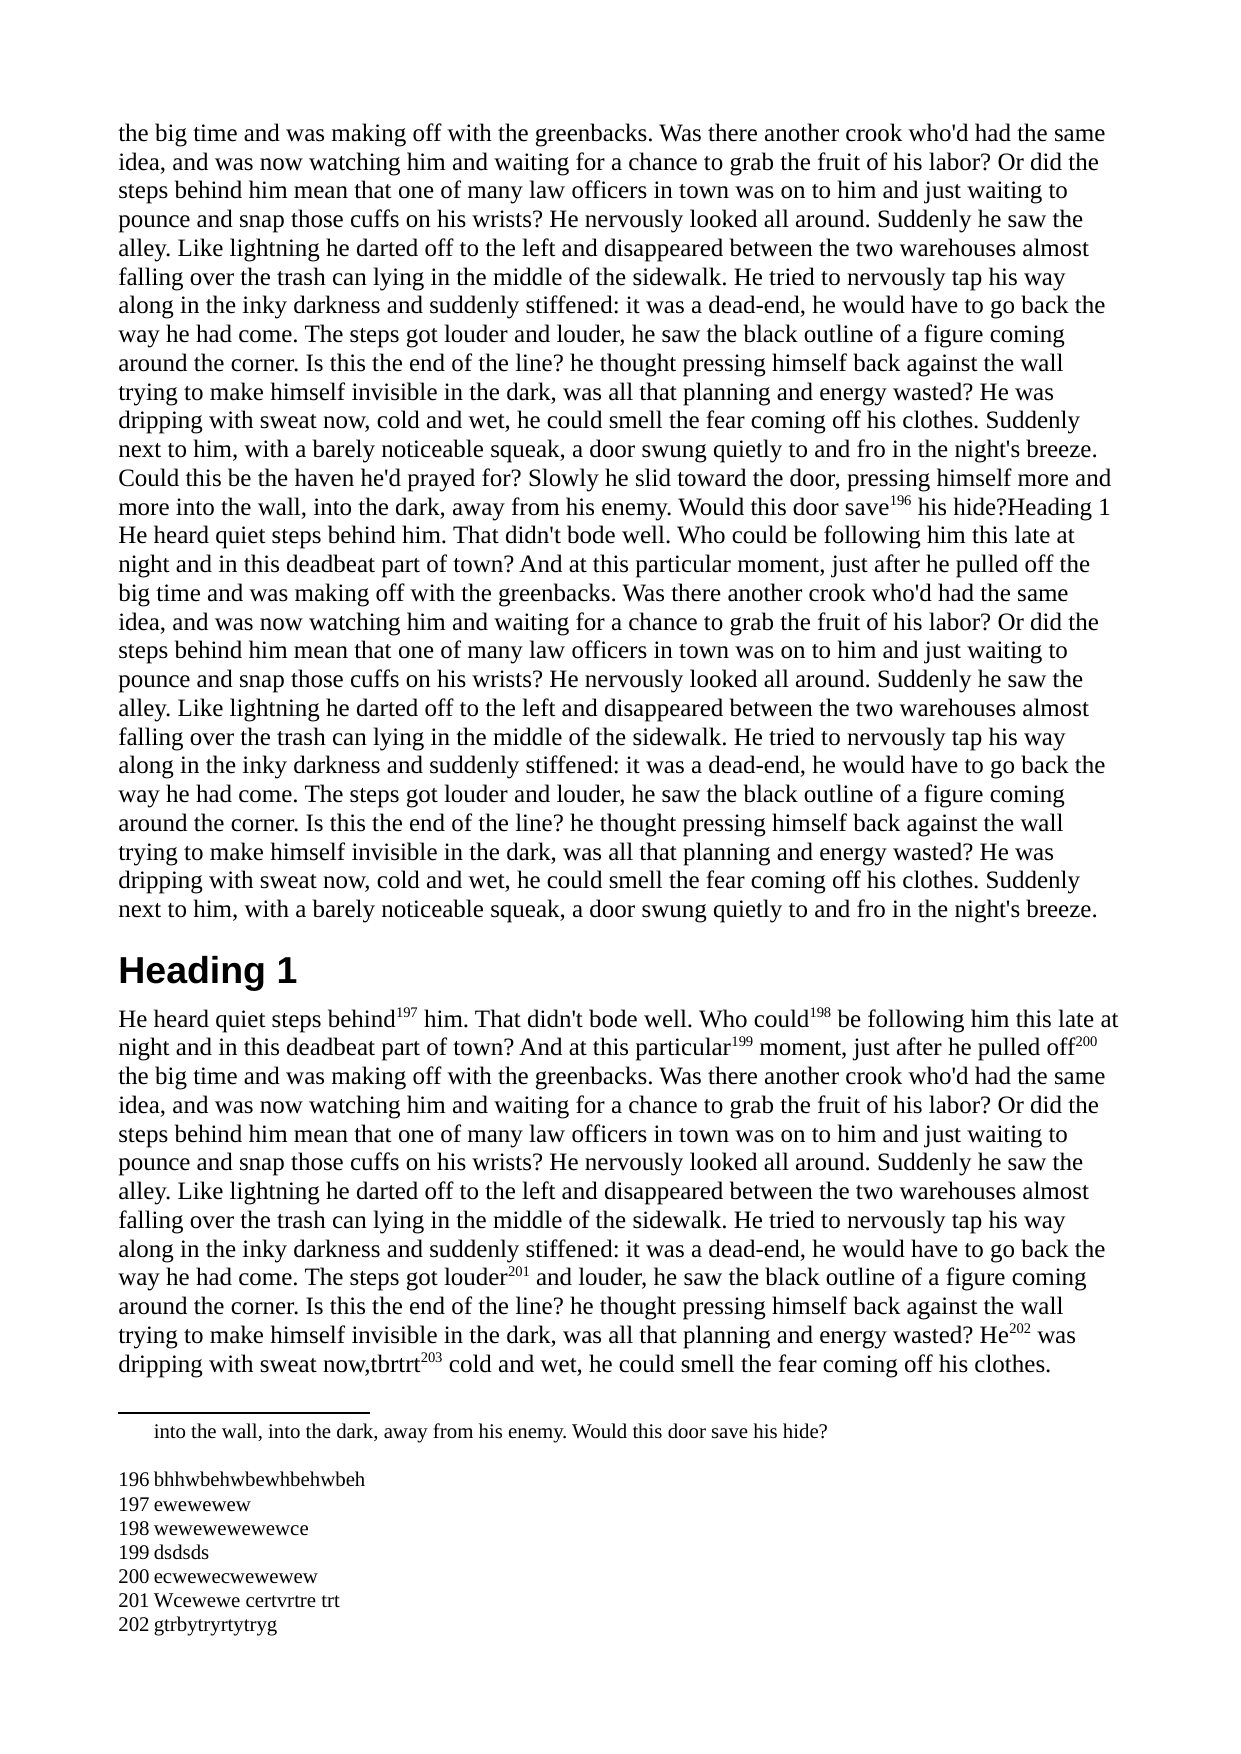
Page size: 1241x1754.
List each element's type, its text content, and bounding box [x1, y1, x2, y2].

text the big time and was making off with the greenbacks. Was there another crook who'd had the same idea, and was now watching him and waiting for a chance to grab the fruit of his labor? Or did the steps behind him mean that one of many law officers in town was on to him and just waiting to pounce and snap those cuffs on his wrists? He nervously looked all around. Suddenly he saw the alley. Like lightning he darted off to the left and disappeared between the two warehouses almost falling over the trash can lying in the middle of the sidewalk. He tried to nervously tap his way along in the inky darkness and suddenly stiffened: it was a dead-end, he would have to go back the way he had come. The steps got louder and louder, he saw the black outline of a figure coming around the corner. Is this the end of the line? he thought pressing himself back against the wall trying to make himself invisible in the dark, was all that planning and energy wasted? He was dripping with sweat now, cold and wet, he could smell the fear coming off his clothes. Suddenly next to him, with a barely noticeable squeak, a door swung quietly to and fro in the night's breeze. Could this be the haven he'd prayed for? Slowly he slid toward the door, pressing himself more and more into the wall, into the dark, away from his enemy. Would this door save his hide?Heading 1 [118, 118, 1122, 521]
text He heard quiet steps behind him. That didn't bode well. Who could be following him this late at night and in this deadbeat part of town? And at this particular moment, just after he pulled off the big time and was making off with the greenbacks. Was there another crook who'd had the same idea, and was now watching him and waiting for a chance to grab the fruit of his labor? Or did the steps behind him mean that one of many law officers in town was on to him and just waiting to pounce and snap those cuffs on his wrists? He nervously looked all around. Suddenly he saw the alley. Like lightning he darted off to the left and disappeared between the two warehouses almost falling over the trash can lying in the middle of the sidewalk. He tried to nervously tap his way along in the inky darkness and suddenly stiffened: it was a dead-end, he would have to go back the way he had come. The steps got louder and louder, he saw the black outline of a figure coming around the corner. Is this the end of the line? he thought pressing himself back against the wall trying to make himself invisible in the dark, was all that planning and energy wasted? He was dripping with sweat now, cold and wet, he could smell the fear coming off his clothes. Suddenly next to him, with a barely noticeable squeak, a door swung quietly to and fro in the night's breeze. [118, 521, 1122, 923]
text Wcewewe certvrtre trt [118, 1588, 1122, 1612]
text bhhwbehwbewhbehwbeh [118, 1467, 1122, 1491]
text He heard quiet steps behind him. That didn't bode well. Who could be following him this late at night and in this deadbeat part of town? And at this particular moment, just after he pulled off the big time and was making off with the greenbacks. Was there another crook who'd had the same idea, and was now watching him and waiting for a chance to grab the fruit of his labor? Or did the steps behind him mean that one of many law officers in town was on to him and just waiting to pounce and snap those cuffs on his wrists? He nervously looked all around. Suddenly he saw the alley. Like lightning he darted off to the left and disappeared between the two warehouses almost falling over the trash can lying in the middle of the sidewalk. He tried to nervously tap his way along in the inky darkness and suddenly stiffened: it was a dead-end, he would have to go back the way he had come. The steps got louder and louder, he saw the black outline of a figure coming around the corner. Is this the end of the line? he thought pressing himself back against the wall trying to make himself invisible in the dark, was all that planning and energy wasted? He was dripping with sweat now,tbrtrt cold and wet, he could smell the fear coming off his clothes. [118, 1004, 1122, 1377]
text wewewewewewce [118, 1516, 1122, 1539]
text dsdsds [118, 1539, 1122, 1564]
subtitle Heading 1 [118, 948, 1122, 991]
text ecwewecwewewew [118, 1564, 1122, 1588]
text ewewewew [118, 1491, 1122, 1516]
text into the wall, into the dark, away from his enemy. Would this door save his hide? [118, 1419, 1122, 1443]
text gtrbytryrtytryg [118, 1612, 1122, 1636]
